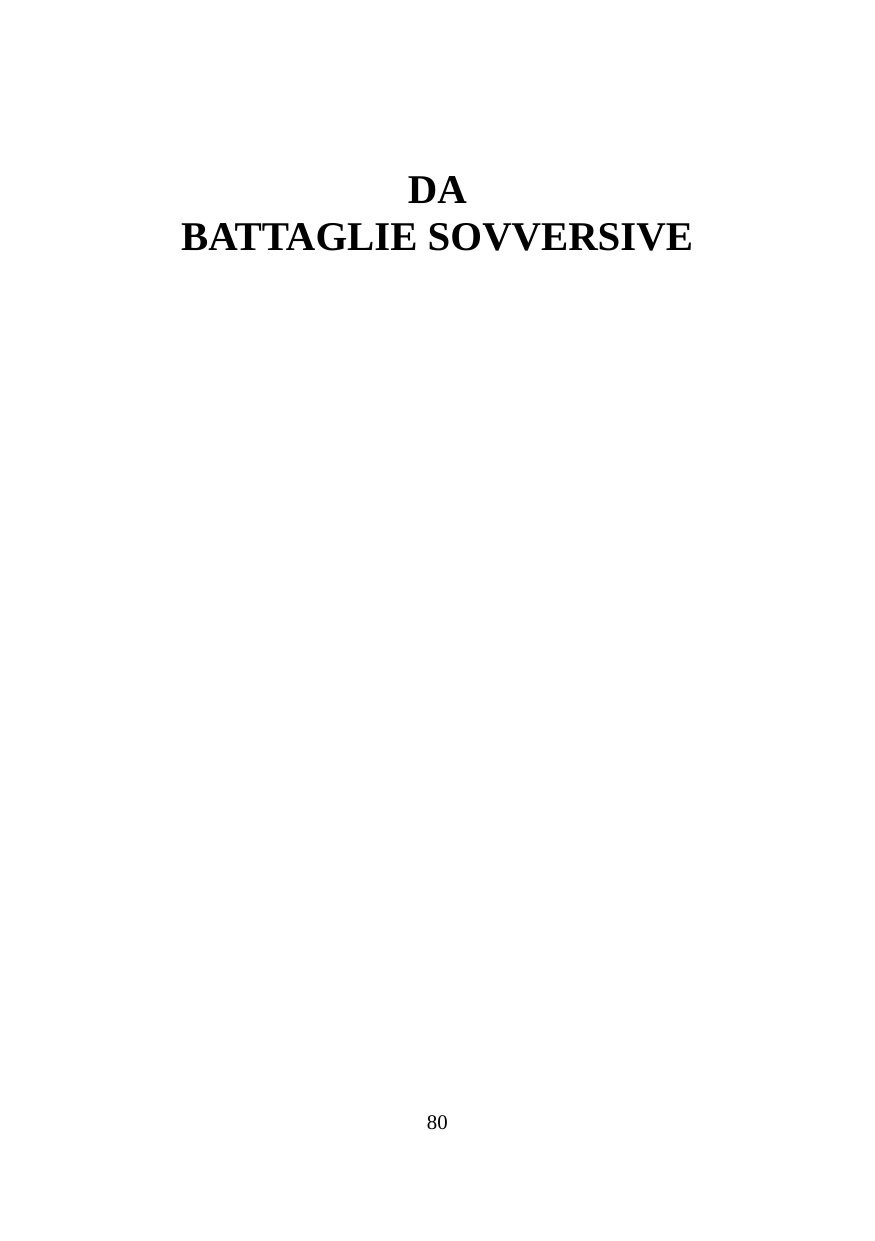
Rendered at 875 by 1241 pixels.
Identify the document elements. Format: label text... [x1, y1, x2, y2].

subtitle DA BATTAGLIE SOVVERSIVE [106, 165, 768, 259]
